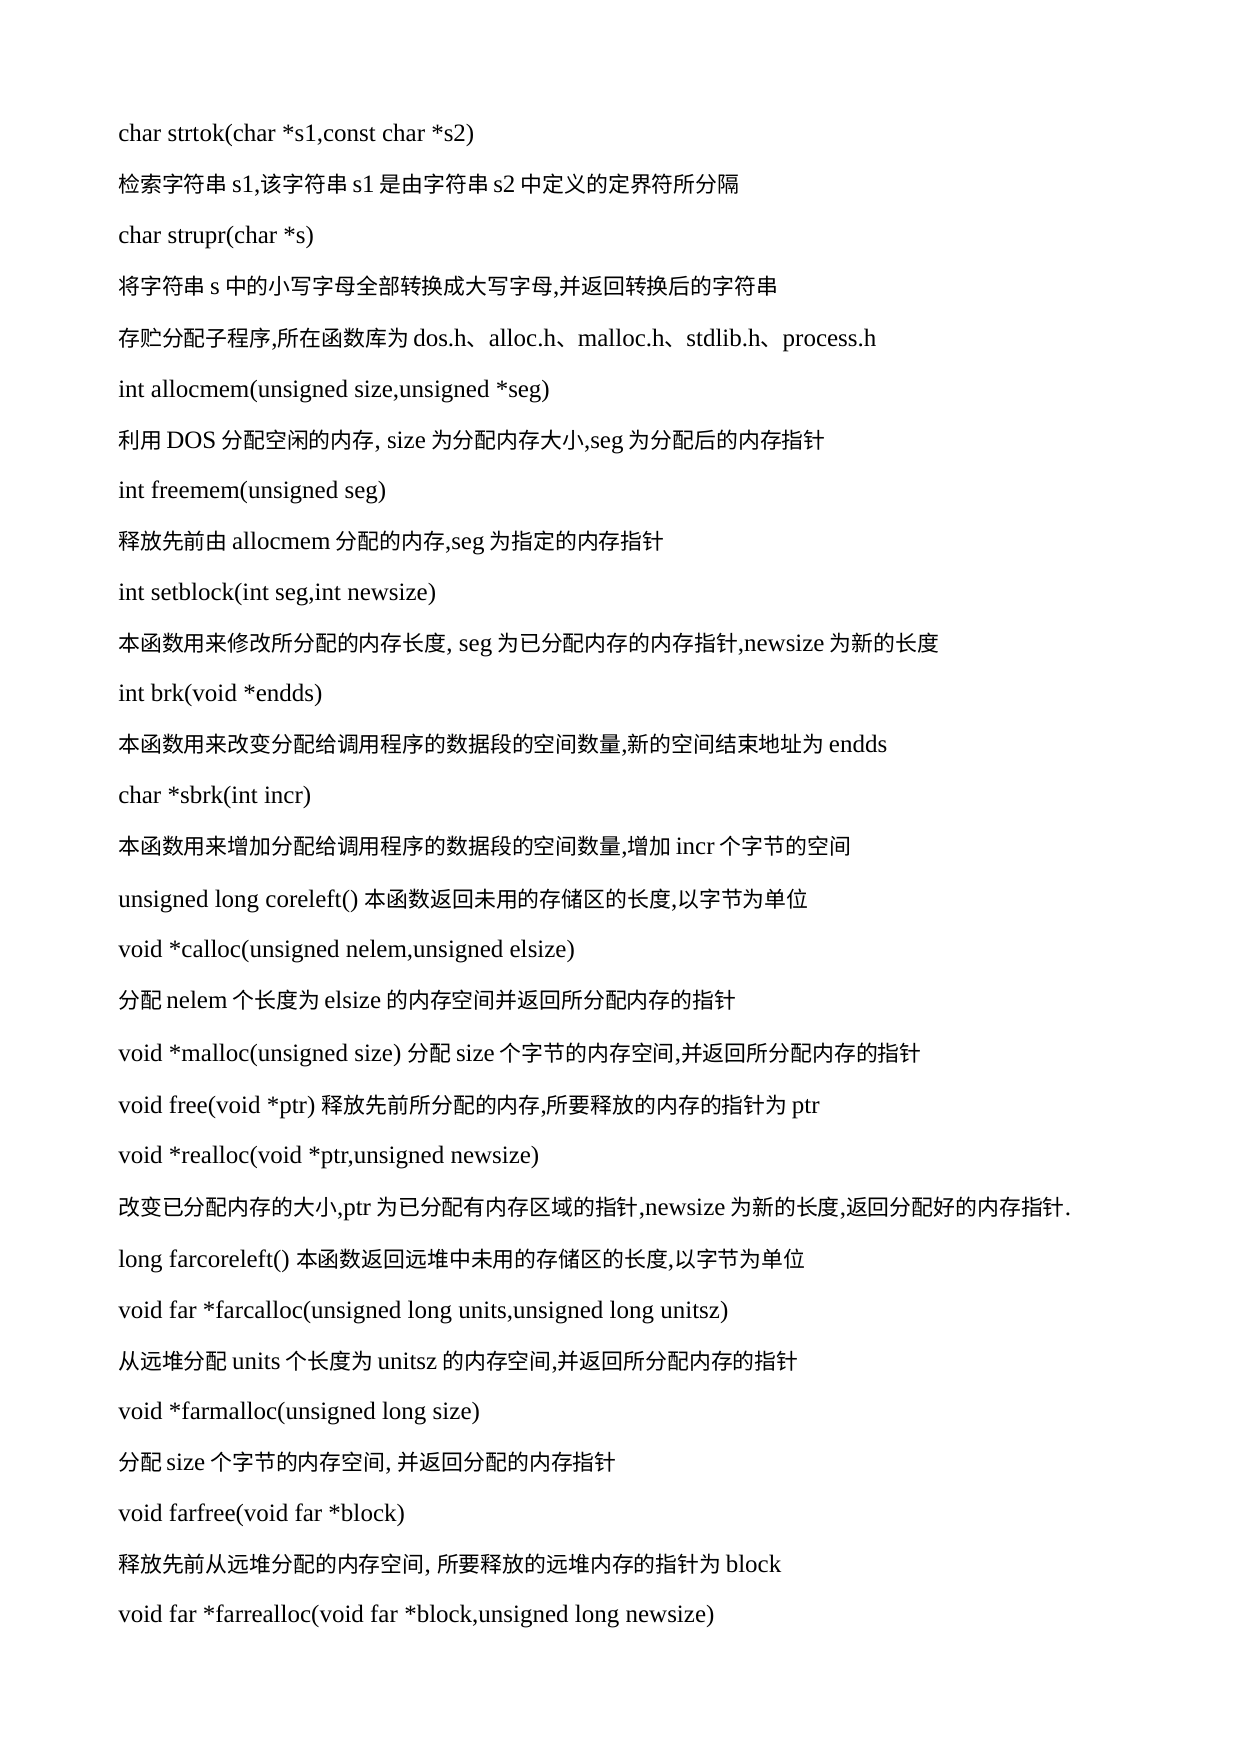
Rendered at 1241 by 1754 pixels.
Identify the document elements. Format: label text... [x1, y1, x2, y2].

text int brk(void *endds) [118, 678, 1122, 707]
text int setblock(int seg,int newsize) [118, 577, 1122, 606]
text char strtok(char *s1,const char *s2) [118, 118, 1122, 147]
text 将字符串s中的小写字母全部转换成大写字母,并返回转换后的字符串 [118, 269, 1122, 300]
text void *realloc(void *ptr,unsigned newsize) [118, 1141, 1122, 1169]
text void farfree(void far *block) [118, 1498, 1122, 1527]
text 检索字符串s1,该字符串s1是由字符串s2中定义的定界符所分隔 [118, 167, 1122, 199]
text 存贮分配子程序,所在函数库为dos.h、alloc.h、malloc.h、stdlib.h、process.h [118, 321, 1122, 353]
text void *calloc(unsigned nelem,unsigned elsize) [118, 934, 1122, 963]
text int allocmem(unsigned size,unsigned *seg) [118, 374, 1122, 402]
text long farcoreleft() 本函数返回远堆中未用的存储区的长度,以字节为单位 [118, 1242, 1122, 1274]
text void free(void *ptr) 释放先前所分配的内存,所要释放的内存的指针为ptr [118, 1088, 1122, 1120]
text char *sbrk(int incr) [118, 780, 1122, 809]
text 分配size个字节的内存空间, 并返回分配的内存指针 [118, 1445, 1122, 1477]
text 本函数用来改变分配给调用程序的数据段的空间数量,新的空间结束地址为endds [118, 727, 1122, 759]
text 本函数用来修改所分配的内存长度, seg为已分配内存的内存指针,newsize为新的长度 [118, 626, 1122, 658]
text char strupr(char *s) [118, 220, 1122, 248]
text void *farmalloc(unsigned long size) [118, 1396, 1122, 1425]
text unsigned long coreleft() 本函数返回未用的存储区的长度,以字节为单位 [118, 882, 1122, 913]
text void *malloc(unsigned size) 分配size个字节的内存空间,并返回所分配内存的指针 [118, 1036, 1122, 1067]
text 利用DOS分配空闲的内存, size为分配内存大小,seg为分配后的内存指针 [118, 423, 1122, 454]
text 释放先前由allocmem分配的内存,seg为指定的内存指针 [118, 524, 1122, 556]
text 释放先前从远堆分配的内存空间, 所要释放的远堆内存的指针为block [118, 1547, 1122, 1578]
text 改变已分配内存的大小,ptr为已分配有内存区域的指针,newsize为新的长度,返回分配好的内存指针. [118, 1190, 1122, 1221]
text 分配nelem个长度为elsize的内存空间并返回所分配内存的指针 [118, 983, 1122, 1015]
text int freemem(unsigned seg) [118, 475, 1122, 504]
text void far *farrealloc(void far *block,unsigned long newsize) [118, 1599, 1122, 1628]
text 本函数用来增加分配给调用程序的数据段的空间数量,增加incr个字节的空间 [118, 829, 1122, 861]
text void far *farcalloc(unsigned long units,unsigned long unitsz) [118, 1295, 1122, 1323]
text 从远堆分配units个长度为unitsz的内存空间,并返回所分配内存的指针 [118, 1344, 1122, 1375]
